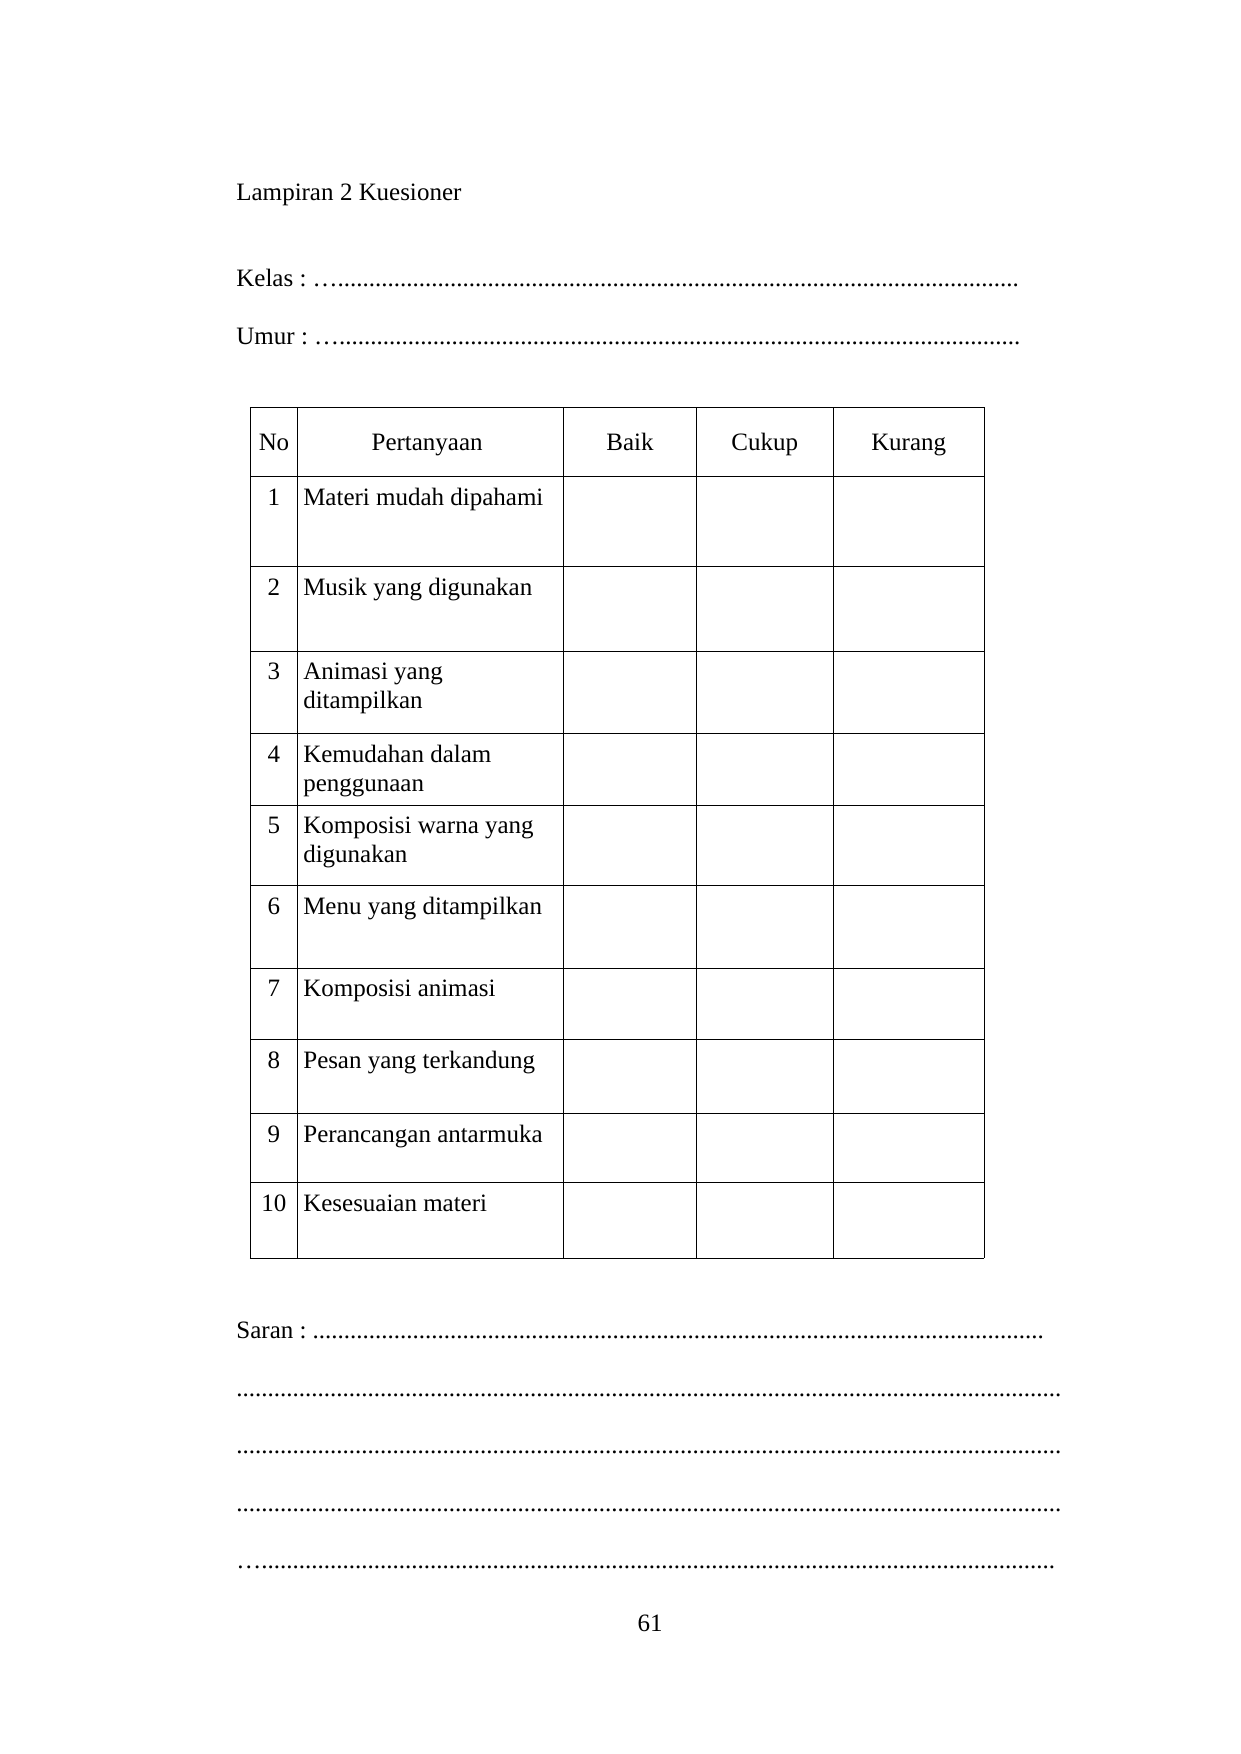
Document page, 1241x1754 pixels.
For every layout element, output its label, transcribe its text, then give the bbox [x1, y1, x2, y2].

table_cell [564, 1183, 696, 1258]
table_cell 1 [251, 477, 297, 566]
table_header Cukup [697, 408, 833, 476]
table_cell [564, 1114, 696, 1182]
table_cell Pesan yang terkandung [298, 1040, 563, 1113]
table_cell [697, 734, 833, 805]
table_cell 5 [251, 806, 297, 885]
table_cell [564, 969, 696, 1039]
table_cell Musik yang digunakan [298, 567, 563, 651]
table_cell [834, 652, 984, 733]
table_cell [697, 477, 833, 566]
table_cell [564, 477, 696, 566]
table_cell Kemudahan dalam penggunaan [298, 734, 563, 805]
table_cell Kesesuaian materi [298, 1183, 563, 1258]
table_cell [564, 806, 696, 885]
table_cell Komposisi warna yang digunakan [298, 806, 563, 885]
table_cell [564, 1040, 696, 1113]
table_cell [834, 1040, 984, 1113]
table_cell [697, 1114, 833, 1182]
text Lampiran 2 Kuesioner [236, 177, 1063, 206]
table_cell Materi mudah dipahami [298, 477, 563, 566]
table_cell [697, 567, 833, 651]
table_cell [834, 1183, 984, 1258]
table_cell [697, 1040, 833, 1113]
table_cell [697, 1183, 833, 1258]
table_cell [834, 734, 984, 805]
table_cell [697, 969, 833, 1039]
table_cell [564, 734, 696, 805]
table_cell Perancangan antarmuka [298, 1114, 563, 1182]
table_cell 3 [251, 652, 297, 733]
table_cell Menu yang ditampilkan [298, 886, 563, 968]
table_header Kurang [834, 408, 984, 476]
table_cell [697, 652, 833, 733]
table_cell 4 [251, 734, 297, 805]
table_cell Komposisi animasi [298, 969, 563, 1039]
table_cell 10 [251, 1183, 297, 1258]
table_cell [834, 1114, 984, 1182]
table_cell [834, 969, 984, 1039]
table_cell 9 [251, 1114, 297, 1182]
table_cell Animasi yang ditampilkan [298, 652, 563, 733]
table_cell [697, 806, 833, 885]
table_cell 6 [251, 886, 297, 968]
table_cell 7 [251, 969, 297, 1039]
table_header Kelas : …............................................................................................................. Umur : …............................................................................................................. [236, 264, 1063, 350]
table_cell [564, 886, 696, 968]
table_header Baik [564, 408, 696, 476]
table_cell 2 [251, 567, 297, 651]
table_header Pertanyaan [298, 408, 563, 476]
table_cell [697, 886, 833, 968]
table_cell [834, 806, 984, 885]
table_cell [834, 886, 984, 968]
table_cell [564, 652, 696, 733]
table_cell [834, 477, 984, 566]
table_cell [834, 567, 984, 651]
table_cell [564, 567, 696, 651]
table_header No [251, 408, 297, 476]
table_cell 8 [251, 1040, 297, 1113]
table_header Saran : ..................................................................................................................... ............................................................................................................................................................................................................................................................................................................................................................................................................…............................................................................................................................... [236, 1316, 1063, 1574]
